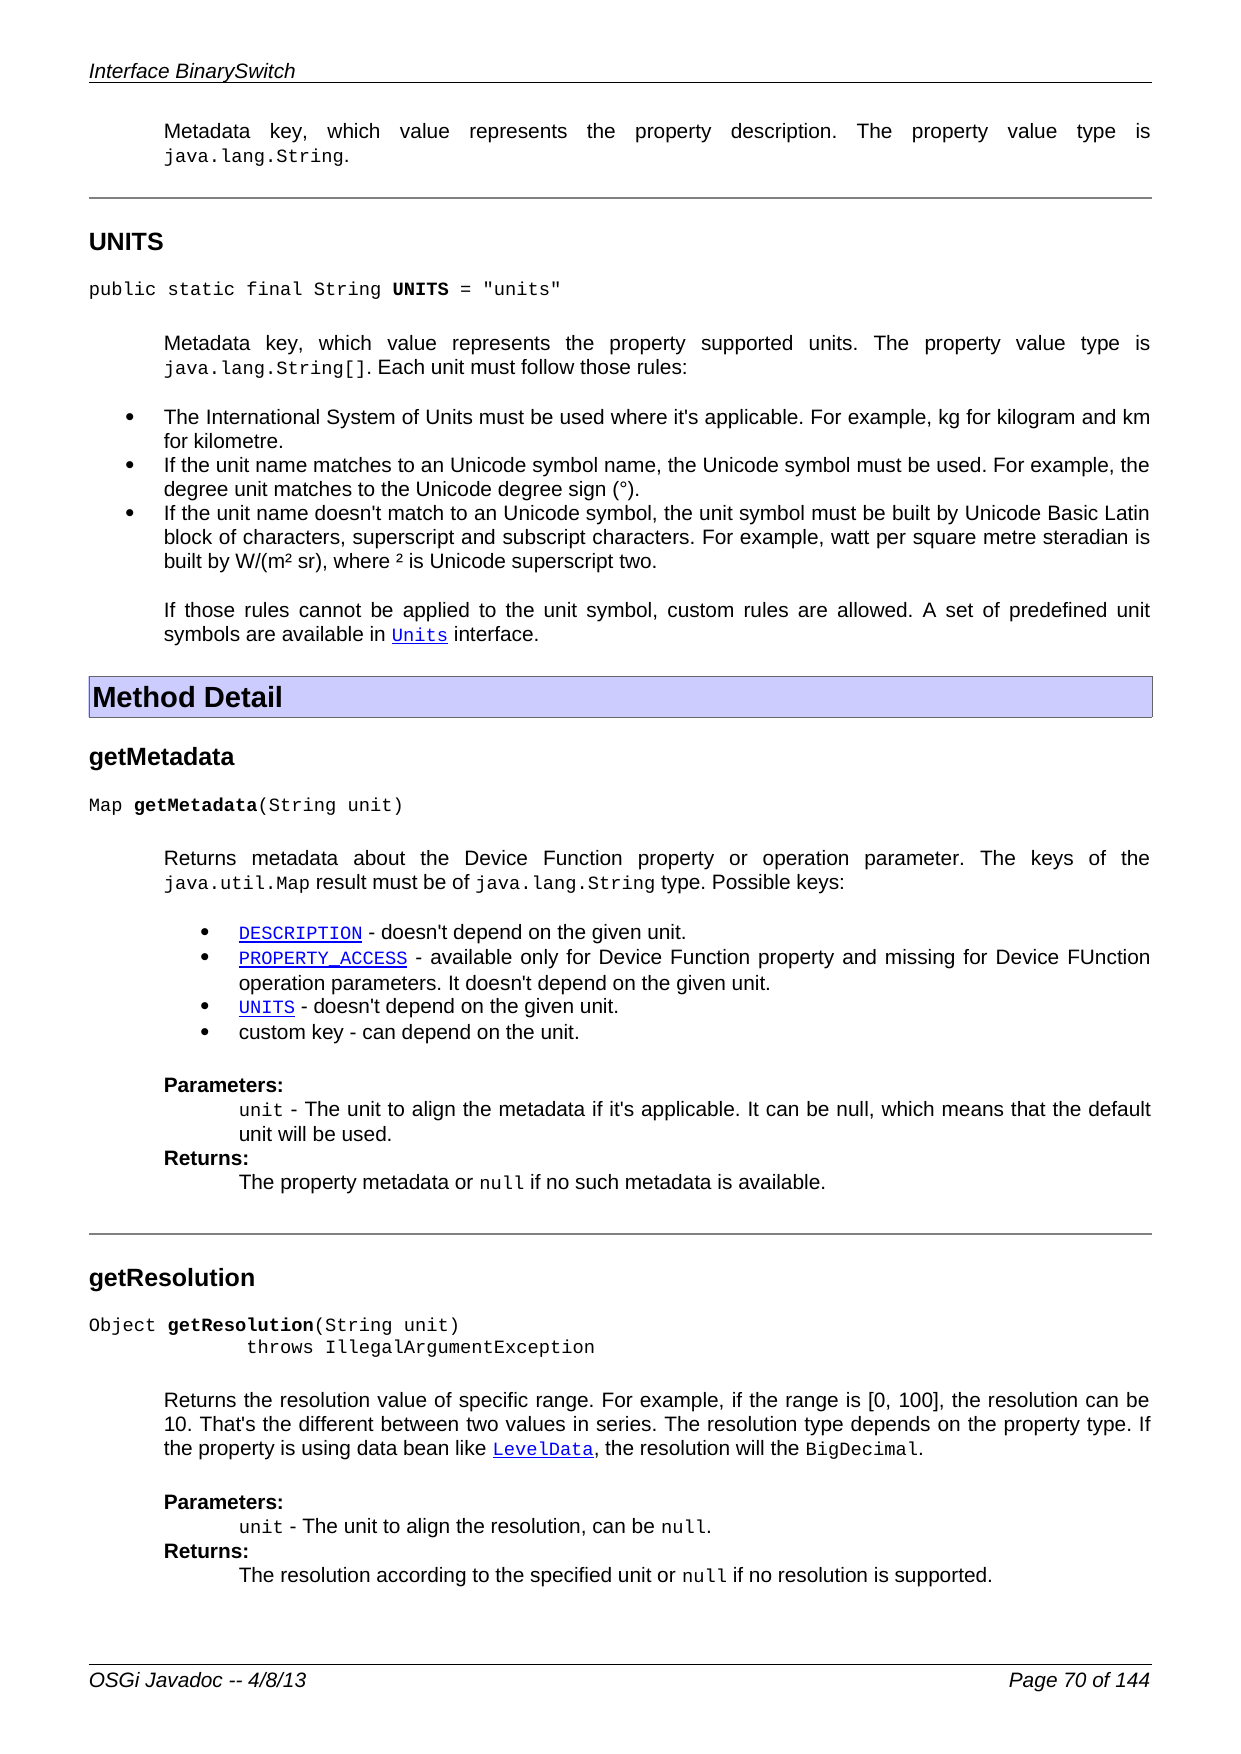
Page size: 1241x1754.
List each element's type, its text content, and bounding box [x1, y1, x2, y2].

list UNITS - doesn't depend on the given unit. [201, 994, 1152, 1019]
text The property metadata or null if no such metadata is available. [238, 1170, 1152, 1195]
list If the unit name doesn't match to an Unicode symbol, the unit symbol must be built by Unicode Basic Latin block of characters, superscript and subscript characters. For example, watt per square metre steradian is built by W/(m² sr), where ² is Unicode superscript two. [126, 501, 1152, 573]
text Returns the resolution value of specific range. For example, if the range is [0, 100], the resolution can be 10. That's the different between two values in series. The resolution type depends on the property type. If the property is using data bean like LevelData, the resolution will the BigDecimal. [163, 1388, 1152, 1461]
text Map getMetadata(String unit) [88, 795, 1152, 817]
subtitle getMetadata [88, 742, 1152, 771]
subtitle getResolution [88, 1263, 1152, 1292]
text Returns: [163, 1539, 1152, 1563]
text Parameters: [163, 1073, 1152, 1097]
text public static final String UNITS = "units" [88, 280, 1152, 301]
list If the unit name matches to an Unicode symbol name, the Unicode symbol must be used. For example, the degree unit matches to the Unicode degree sign (°). [126, 453, 1152, 501]
text Parameters: [163, 1490, 1152, 1514]
list DESCRIPTION - doesn't depend on the given unit. [201, 920, 1152, 945]
text unit - The unit to align the resolution, can be null. [238, 1514, 1152, 1539]
text Metadata key, which value represents the property description. The property value type is java.lang.String. [163, 118, 1152, 168]
subtitle Method Detail [90, 677, 1152, 717]
list PROPERTY_ACCESS - available only for Device Function property and missing for Device FUnction operation parameters. It doesn't depend on the given unit. [201, 945, 1152, 994]
list The International System of Units must be used where it's applicable. For example, kg for kilogram and km for kilometre. [126, 405, 1152, 453]
text Returns: [163, 1146, 1152, 1170]
text If those rules cannot be applied to the unit symbol, custom rules are allowed. A set of predefined unit symbols are available in Units interface. [163, 598, 1152, 647]
text Returns metadata about the Device Function property or operation parameter. The keys of the java.util.Map result must be of java.lang.String type. Possible keys: [163, 846, 1152, 895]
text unit - The unit to align the metadata if it's applicable. It can be null, which means that the default unit will be used. [238, 1097, 1152, 1146]
text Metadata key, which value represents the property supported units. The property value type is java.lang.String[]. Each unit must follow those rules: [163, 331, 1152, 380]
text The resolution according to the specified unit or null if no resolution is supported. [238, 1563, 1152, 1588]
text Object getResolution(String unit) throws IllegalArgumentException [88, 1316, 1152, 1359]
subtitle UNITS [88, 227, 1152, 256]
list custom key - can depend on the unit. [201, 1019, 1152, 1043]
